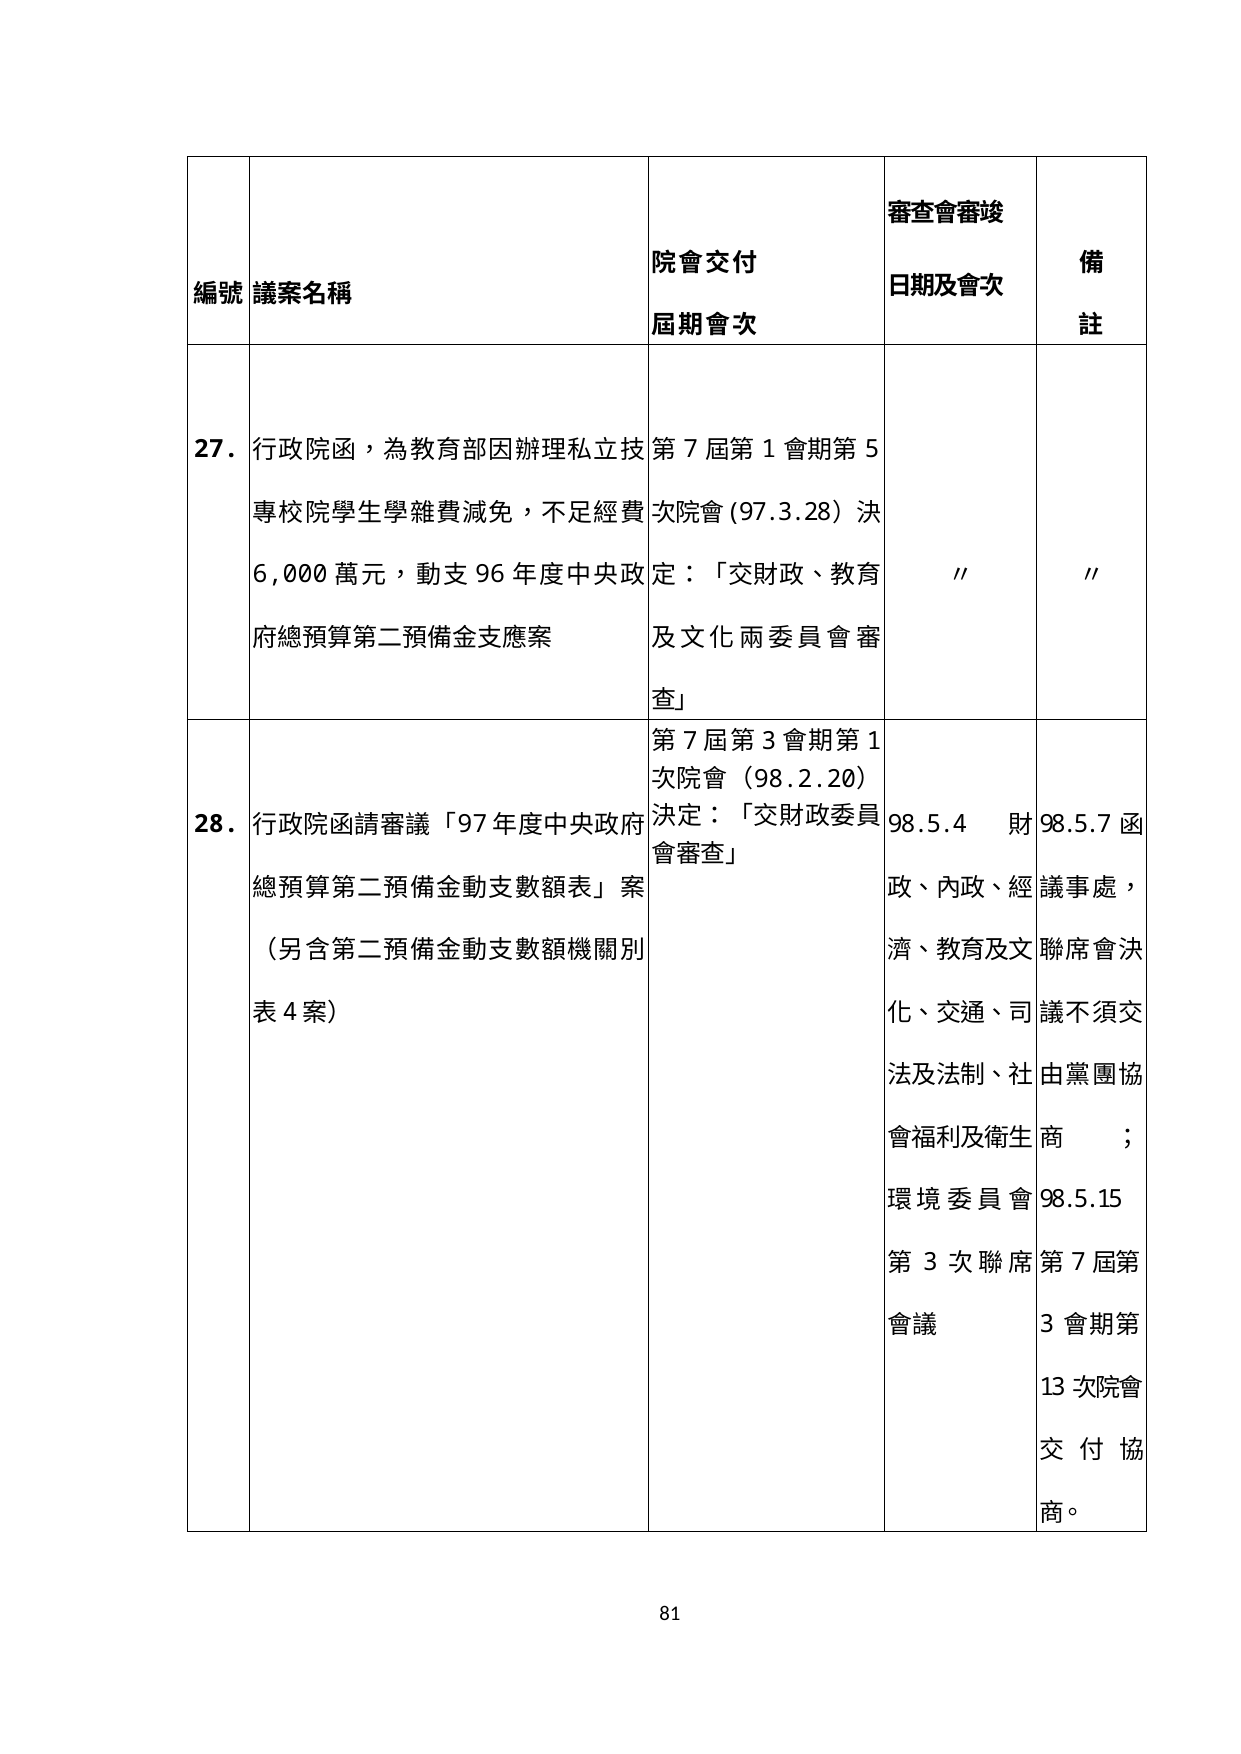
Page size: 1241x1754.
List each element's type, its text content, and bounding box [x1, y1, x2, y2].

table_header 審查會審竣 日期及會次 [885, 157, 1036, 344]
table_cell 98.5.7函議事處，聯席會決議不須交由黨團協商；98.5.15 第7屆第3會期第13次院會交付協商。 [1037, 720, 1146, 1531]
table_cell 〃 [885, 345, 1036, 719]
table_cell 第7屆第1會期第5次院會(97.3.28）決定：「交財政、教育及文化兩委員會審查」 [649, 345, 884, 719]
table_cell [188, 345, 249, 719]
table_header 議案名稱 [250, 157, 648, 344]
table_header 備 註 [1037, 157, 1146, 344]
table_cell 行政院函請審議「97年度中央政府總預算第二預備金動支數額表」案（另含第二預備金動支數額機關別表4案） [250, 720, 648, 1531]
table_header 院會交付 屆期會次 [649, 157, 884, 344]
table_header 編號 [188, 157, 249, 344]
table_cell 行政院函，為教育部因辦理私立技專校院學生學雜費減免，不足經費6,000萬元，動支96年度中央政府總預算第二預備金支應案 [250, 345, 648, 719]
table_cell [188, 720, 249, 1531]
table_cell 〃 [1037, 345, 1146, 719]
table_cell 98.5.4財政、內政、經濟、教育及文化、交通、司法及法制、社會福利及衛生環境委員會第3次聯席會議 [885, 720, 1036, 1531]
table_cell 第7屆第3會期第1次院會（98.2.20）決定：「交財政委員會審查」 [649, 720, 884, 1531]
